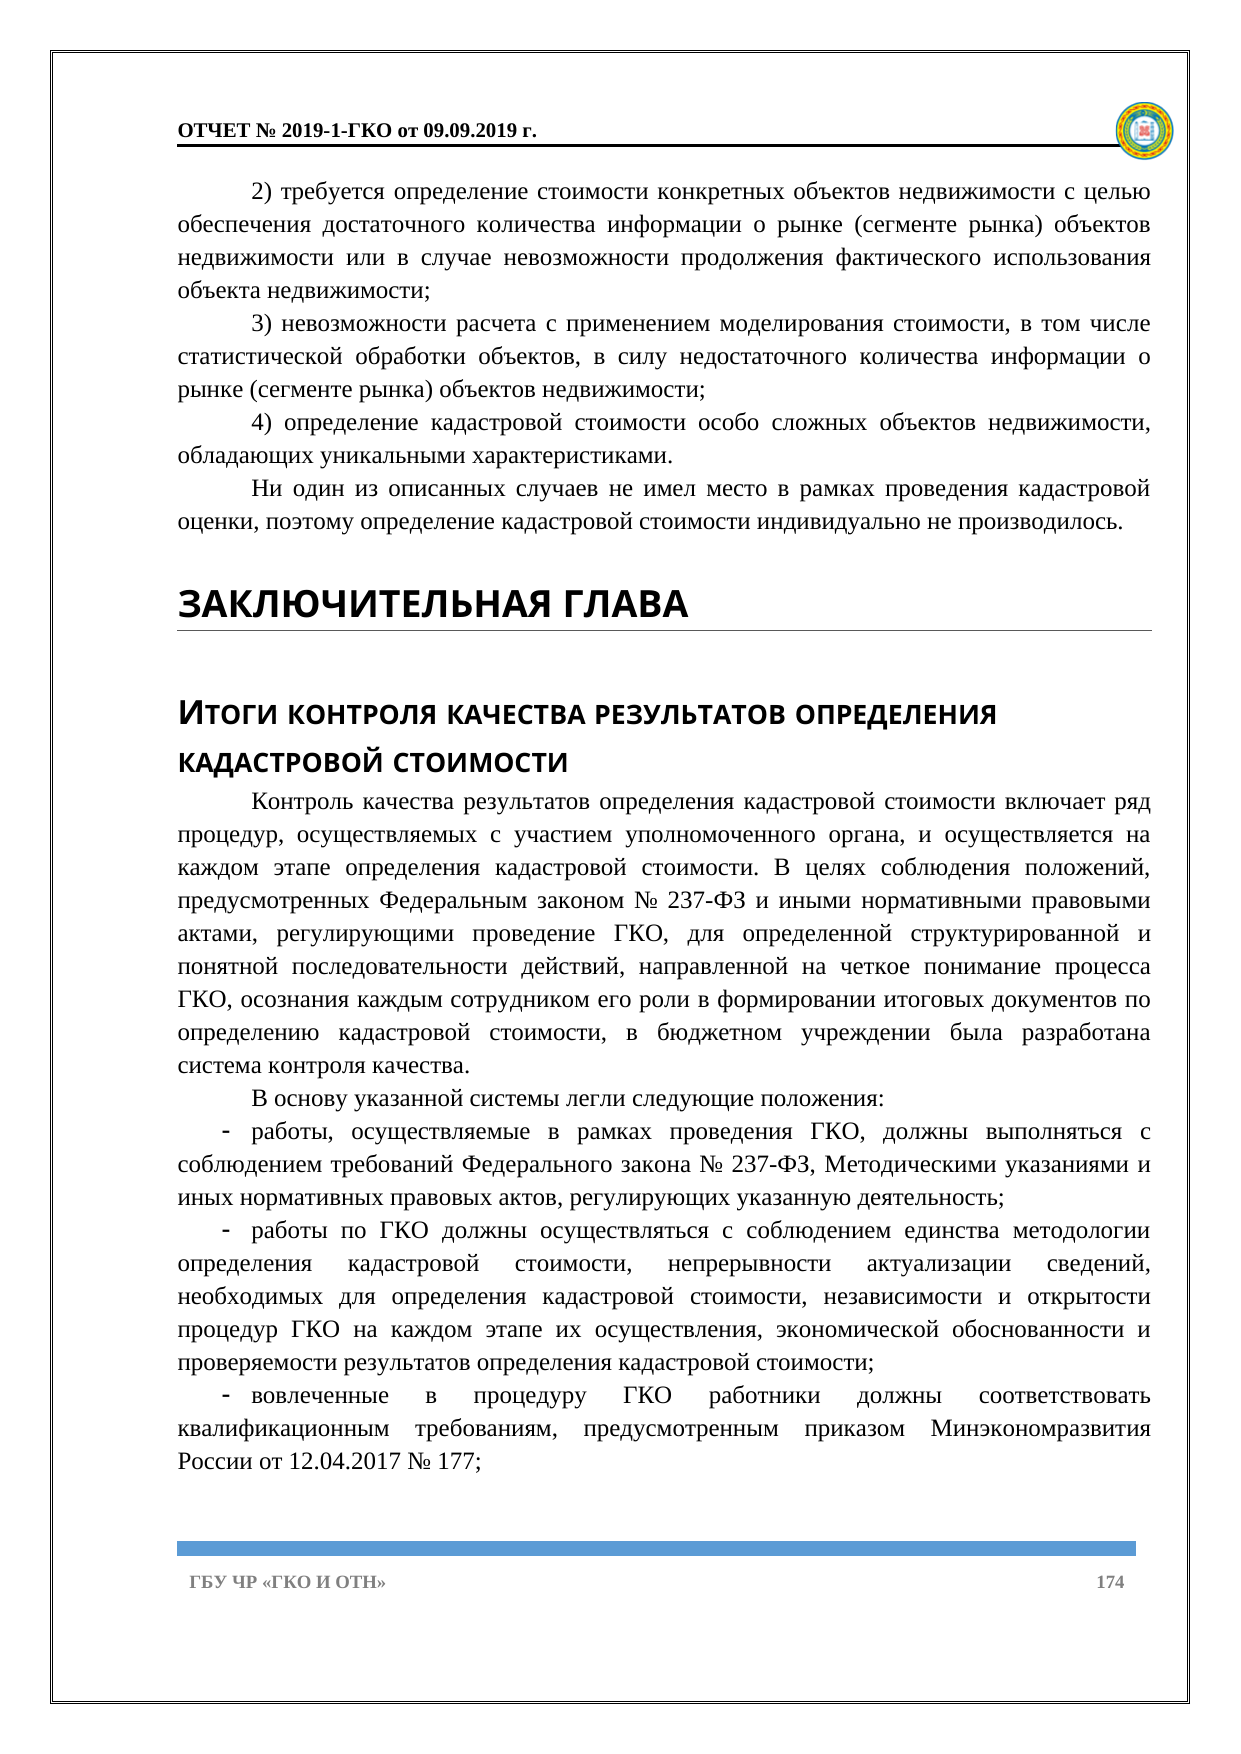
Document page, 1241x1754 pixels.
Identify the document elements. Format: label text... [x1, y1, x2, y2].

text Ни один из описанных случаев не имел место в рамках проведения кадастровой оценки, поэтому определение кадастровой стоимости индивидуально не производилось. [177, 473, 1152, 535]
text 2) требуется определение стоимости конкретных объектов недвижимости с целью обеспечения достаточного количества информации о рынке (сегменте рынка) объектов недвижимости или в случае невозможности продолжения фактического использования объекта недвижимости; [177, 176, 1152, 304]
subtitle ЗАКЛЮЧИТЕЛЬНАЯ ГЛАВА [177, 577, 1152, 630]
text 4) определение кадастровой стоимости особо сложных объектов недвижимости, обладающих уникальными характеристиками. [177, 407, 1152, 469]
list работы, осуществляемые в рамках проведения ГКО, должны выполняться с соблюдением требований Федерального закона № 237-ФЗ, Методическими указаниями и иных нормативных правовых актов, регулирующих указанную деятельность; [177, 1116, 1152, 1211]
text Контроль качества результатов определения кадастровой стоимости включает ряд процедур, осуществляемых с участием уполномоченного органа, и осуществляется на каждом этапе определения кадастровой стоимости. В целях соблюдения положений, предусмотренных Федеральным законом № 237-ФЗ и иными нормативными правовыми актами, регулирующими проведение ГКО, для определенной структурированной и понятной последовательности действий, направленной на четкое понимание процесса ГКО, осознания каждым сотрудником его роли в формировании итоговых документов по определению кадастровой стоимости, в бюджетном учреждении была разработана система контроля качества. [177, 786, 1152, 1079]
text 3) невозможности расчета с применением моделирования стоимости, в том числе статистической обработки объектов, в силу недостаточного количества информации о рынке (сегменте рынка) объектов недвижимости; [177, 308, 1152, 403]
list работы по ГКО должны осуществляться с соблюдением единства методологии определения кадастровой стоимости, непрерывности актуализации сведений, необходимых для определения кадастровой стоимости, независимости и открытости процедур ГКО на каждом этапе их осуществления, экономической обоснованности и проверяемости результатов определения кадастровой стоимости; [177, 1215, 1152, 1376]
text В основу указанной системы легли следующие положения: [177, 1083, 1152, 1112]
list вовлеченные в процедуру ГКО работники должны соответствовать квалификационным требованиям, предусмотренным приказом Минэкономразвития России от 12.04.2017 № 177; [177, 1380, 1152, 1475]
subtitle Итоги контроля качества результатов определения кадастровой стоимости [177, 689, 1152, 783]
